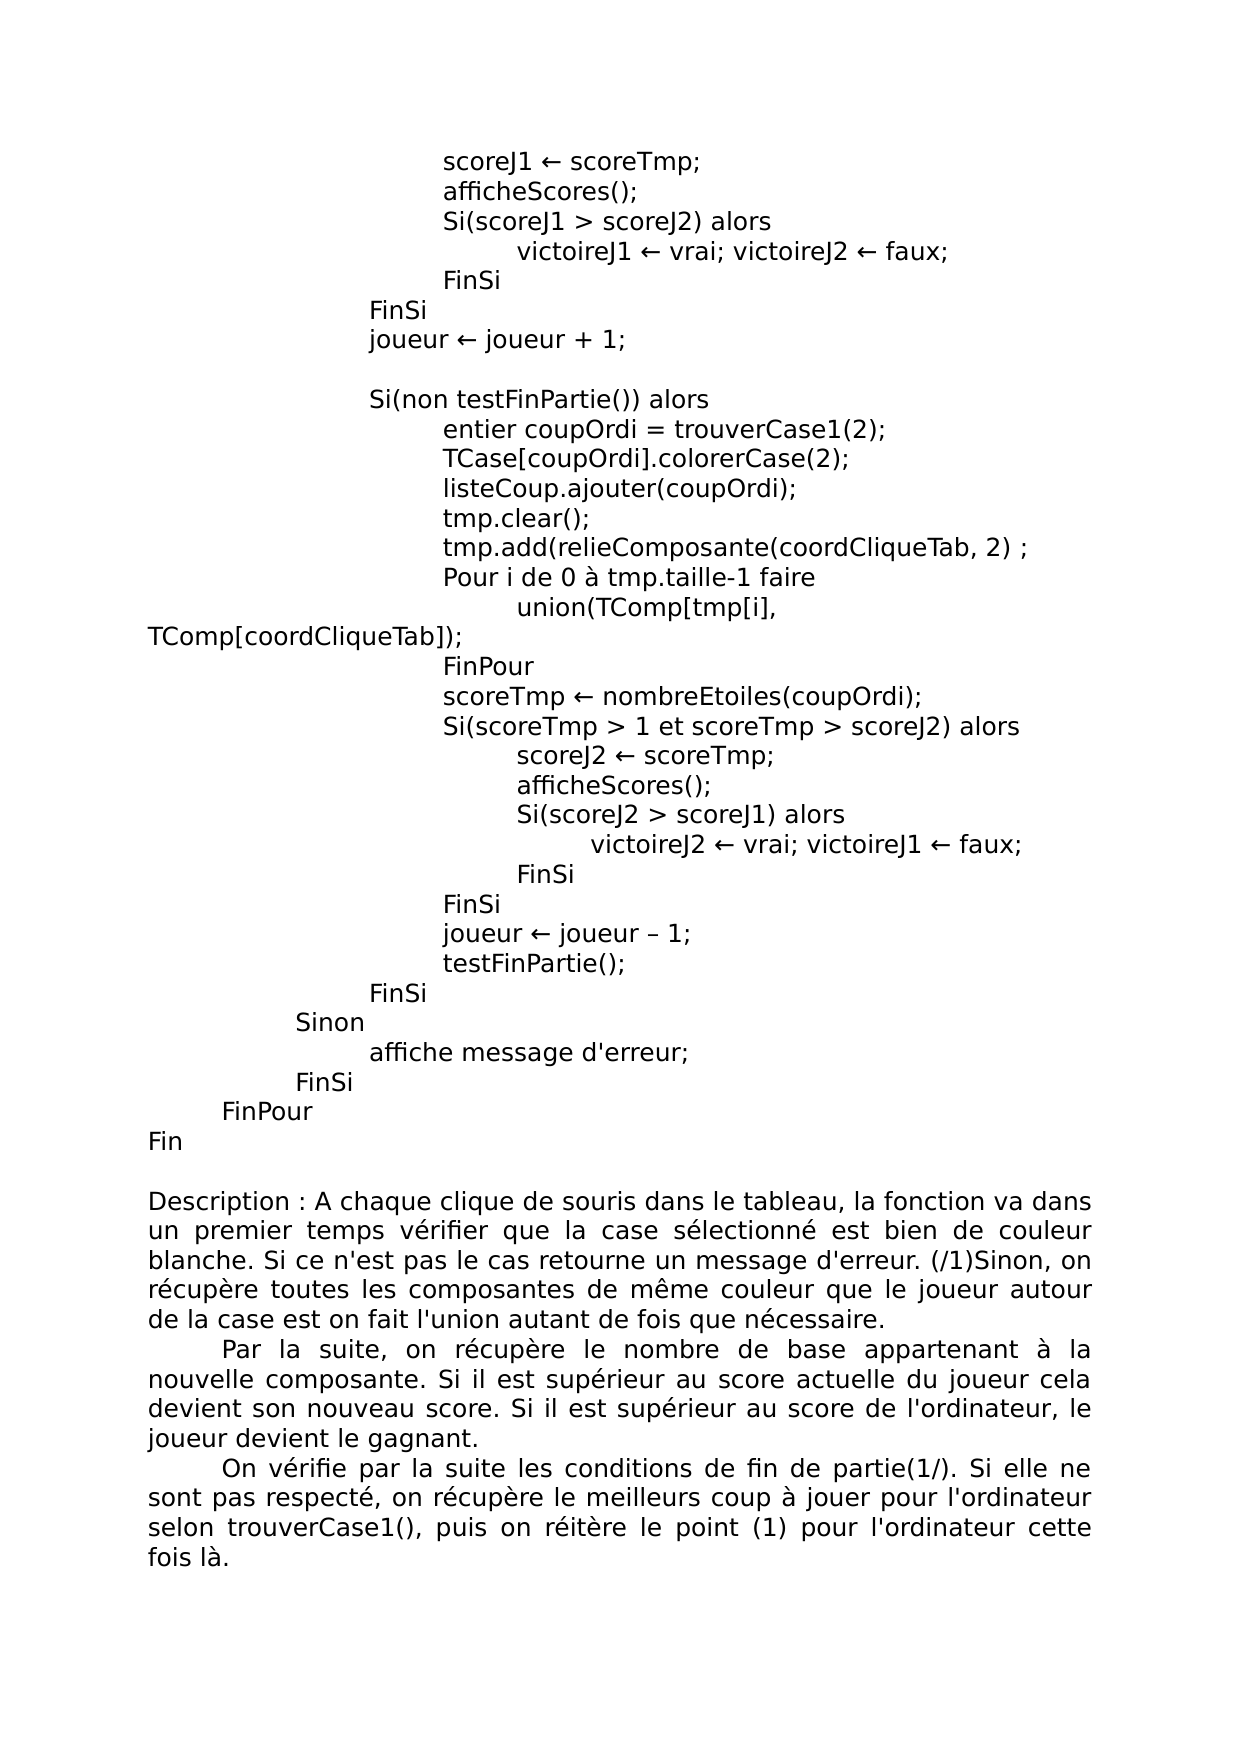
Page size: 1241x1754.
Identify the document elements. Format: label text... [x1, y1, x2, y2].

text testFinPartie(); [148, 949, 1093, 978]
text FinSi [148, 890, 1093, 919]
text union(TComp[tmp[i], TComp[coordCliqueTab]); [148, 593, 1093, 652]
text Si(scoreJ2 > scoreJ1) alors [148, 801, 1093, 830]
text afficheScores(); [148, 771, 1093, 800]
text afficheScores(); [148, 177, 1093, 206]
text Pour i de 0 à tmp.taille-1 faire [148, 563, 1093, 592]
text scoreJ2 ← scoreTmp; [148, 741, 1093, 771]
text Par la suite, on récupère le nombre de base appartenant à la nouvelle composante. Si il est supérieur au score actuelle du joueur cela devient son nouveau score. Si il est supérieur au score de l'ordinateur, le joueur devient le gagnant. [148, 1335, 1093, 1453]
text Si(scoreJ1 > scoreJ2) alors [148, 207, 1093, 236]
text joueur ← joueur + 1; [148, 326, 1093, 355]
text listeCoup.ajouter(coupOrdi); [148, 474, 1093, 503]
text victoireJ2 ← vrai; victoireJ1 ← faux; [148, 830, 1093, 859]
text Sinon [148, 1008, 1093, 1038]
text entier coupOrdi = trouverCase1(2); [148, 415, 1093, 444]
text FinSi [148, 296, 1093, 325]
text scoreJ1 ← scoreTmp; [148, 148, 1093, 177]
text FinSi [148, 266, 1093, 296]
text Description : A chaque clique de souris dans le tableau, la fonction va dans un premier temps vérifier que la case sélectionné est bien de couleur blanche. Si ce n'est pas le cas retourne un message d'erreur. (/1)Sinon, on récupère toutes les composantes de même couleur que le joueur autour de la case est on fait l'union autant de fois que nécessaire. [148, 1187, 1093, 1334]
text tmp.add(relieComposante(coordCliqueTab, 2) ; [148, 533, 1093, 563]
text FinSi [148, 979, 1093, 1008]
text On vérifie par la suite les conditions de fin de partie(1/). Si elle ne sont pas respecté, on récupère le meilleurs coup à jouer pour l'ordinateur selon trouverCase1(), puis on réitère le point (1) pour l'ordinateur cette fois là. [148, 1454, 1093, 1572]
text FinPour [148, 1098, 1093, 1127]
text scoreTmp ← nombreEtoiles(coupOrdi); [148, 682, 1093, 711]
text affiche message d'erreur; [148, 1038, 1093, 1067]
text tmp.clear(); [148, 504, 1093, 533]
text victoireJ1 ← vrai; victoireJ2 ← faux; [148, 237, 1093, 266]
text Fin [148, 1127, 1093, 1156]
text FinSi [148, 1068, 1093, 1097]
text TCase[coupOrdi].colorerCase(2); [148, 444, 1093, 474]
text Si(non testFinPartie()) alors [148, 385, 1093, 414]
text joueur ← joueur – 1; [148, 919, 1093, 949]
text FinPour [148, 652, 1093, 681]
text Si(scoreTmp > 1 et scoreTmp > scoreJ2) alors [148, 712, 1093, 741]
text FinSi [148, 860, 1093, 889]
